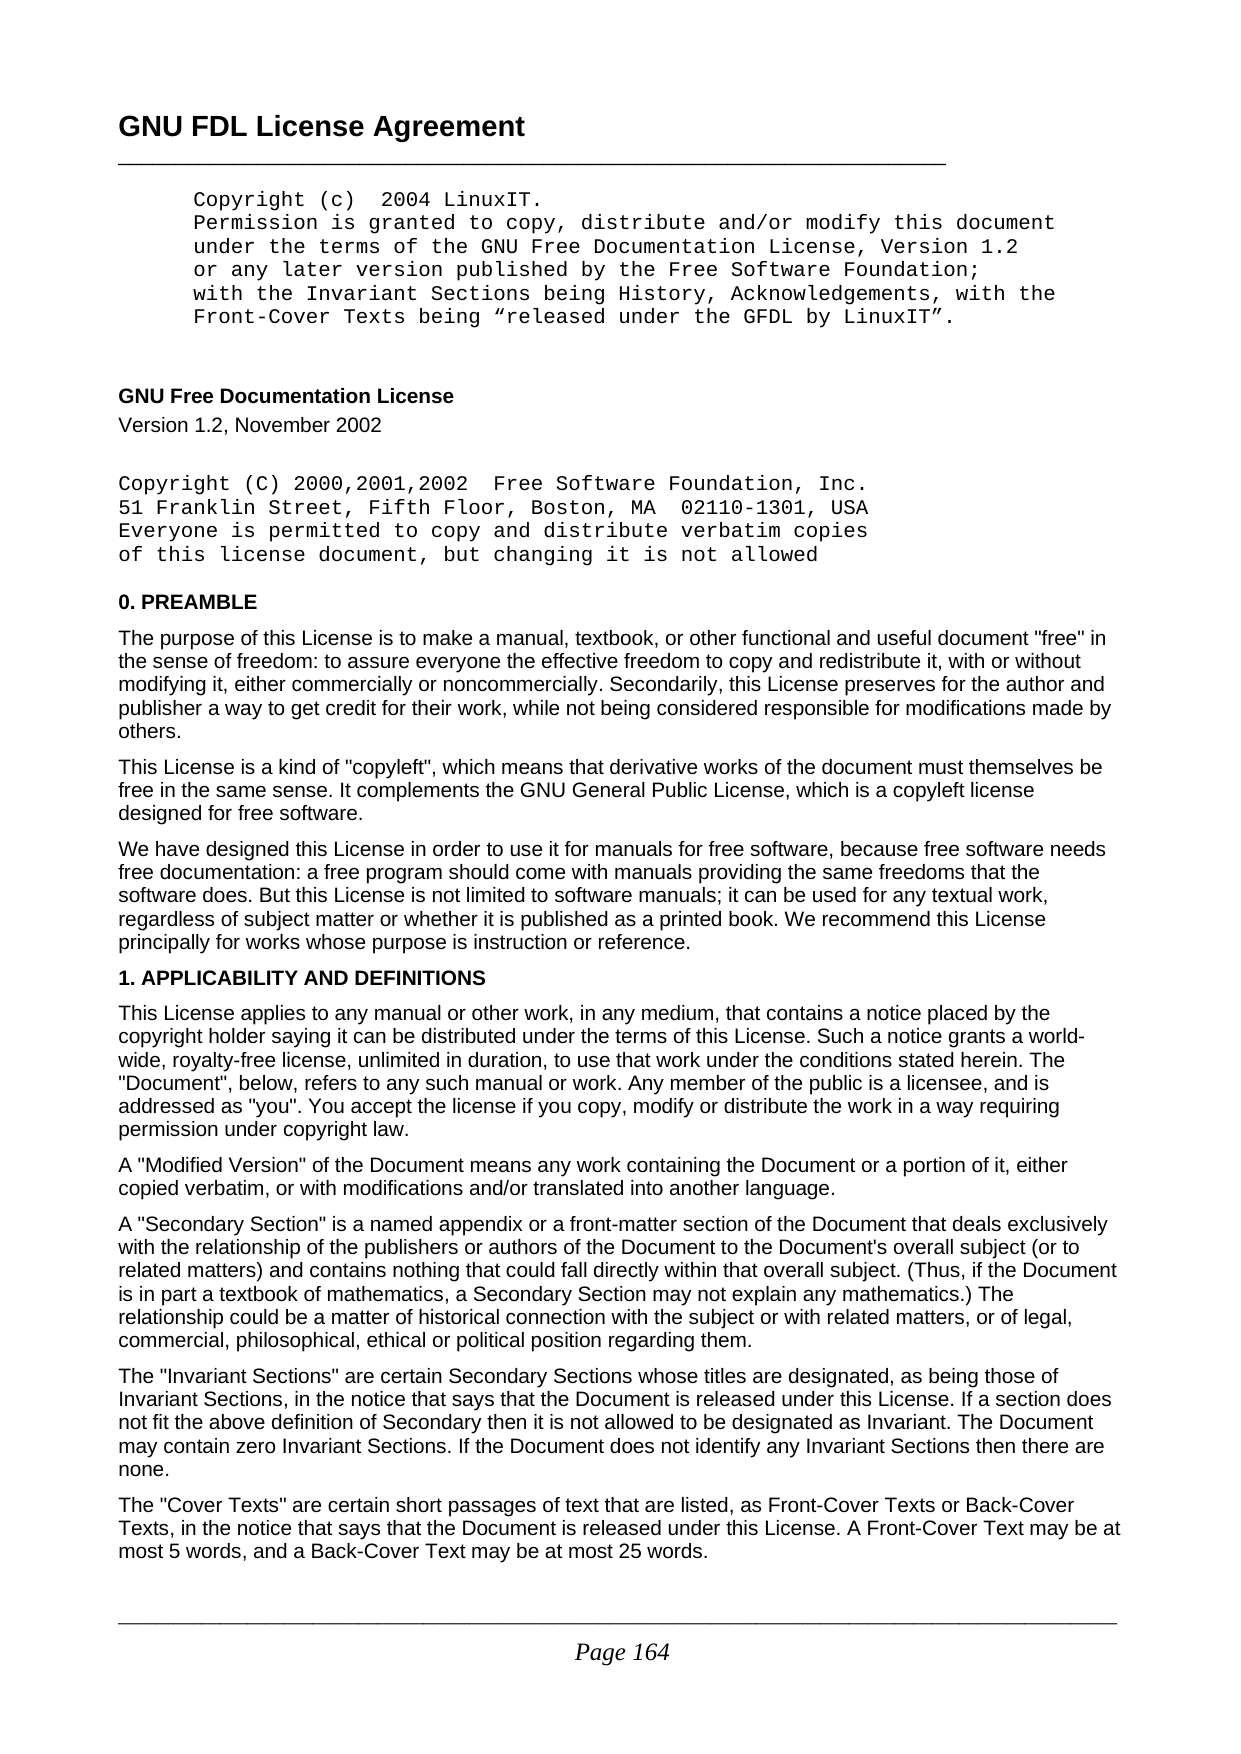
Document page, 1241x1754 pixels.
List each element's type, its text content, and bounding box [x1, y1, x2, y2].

text 51 Franklin Street, Fifth Floor, Boston, MA 02110-1301, USA [118, 497, 1122, 520]
text 0. PREAMBLE [118, 591, 1122, 614]
text The "Cover Texts" are certain short passages of text that are listed, as Front-Cover Texts or Back-Cover Texts, in the notice that says that the Document is released under this License. A Front-Cover Text may be at most 5 words, and a Back-Cover Text may be at most 25 words. [118, 1493, 1122, 1563]
text 1. APPLICABILITY AND DEFINITIONS [118, 966, 1122, 989]
text We have designed this License in order to use it for manuals for free software, because free software needs free documentation: a free program should come with manuals providing the same freedoms that the software does. But this License is not limited to software manuals; it can be used for any textual work, regardless of subject matter or whether it is published as a printed book. We recommend this License principally for works whose purpose is instruction or reference. [118, 837, 1122, 954]
text Copyright (C) 2000,2001,2002 Free Software Foundation, Inc. [118, 473, 1122, 497]
text under the terms of the GNU Free Documentation License, Version 1.2 [118, 236, 1122, 259]
text A "Secondary Section" is a named appendix or a front-matter section of the Document that deals exclusively with the relationship of the publishers or authors of the Document to the Document's overall subject (or to related matters) and contains nothing that could fall directly within that overall subject. (Thus, if the Document is in part a textbook of mathematics, a Secondary Section may not explain any mathematics.) The relationship could be a matter of historical connection with the subject or with related matters, or of legal, commercial, philosophical, ethical or political position regarding them. [118, 1213, 1122, 1352]
subtitle GNU Free Documentation License [118, 384, 1122, 408]
text of this license document, but changing it is not allowed [118, 544, 1122, 567]
text A "Modified Version" of the Document means any work containing the Document or a portion of it, either copied verbatim, or with modifications and/or translated into another language. [118, 1154, 1122, 1200]
text Permission is granted to copy, distribute and/or modify this document [118, 212, 1122, 236]
text Everyone is permitted to copy and distribute verbatim copies [118, 520, 1122, 544]
text Copyright (c) 2004 LinuxIT. [118, 189, 1122, 212]
text The "Invariant Sections" are certain Secondary Sections whose titles are designated, as being those of Invariant Sections, in the notice that says that the Document is released under this License. If a section does not fit the above definition of Secondary then it is not allowed to be designated as Invariant. The Document may contain zero Invariant Sections. If the Document does not identify any Invariant Sections then there are none. [118, 1364, 1122, 1481]
text with the Invariant Sections being History, Acknowledgements, with the Front-Cover Texts being “released under the GFDL by LinuxIT”. [118, 283, 1122, 330]
text This License is a kind of "copyleft", which means that derivative works of the document must themselves be free in the same sense. It complements the GNU General Public License, which is a copyleft license designed for free software. [118, 755, 1122, 825]
text Version 1.2, November 2002 [118, 414, 1122, 437]
text or any later version published by the Free Software Foundation; [118, 259, 1122, 283]
text The purpose of this License is to make a manual, textbook, or other functional and useful document "free" in the sense of freedom: to assure everyone the effective freedom to copy and redistribute it, with or without modifying it, either commercially or noncommercially. Secondarily, this License preserves for the author and publisher a way to get credit for their work, while not being considered responsible for modifications made by others. [118, 627, 1122, 743]
text This License applies to any manual or other work, in any medium, that contains a notice placed by the copyright holder saying it can be distributed under the terms of this License. Such a notice grants a world-wide, royalty-free license, unlimited in duration, to use that work under the conditions stated herein. The "Document", below, refers to any such manual or work. Any member of the public is a licensee, and is addressed as "you". You accept the license if you copy, modify or distribute the work in a way requiring permission under copyright law. [118, 1002, 1122, 1141]
